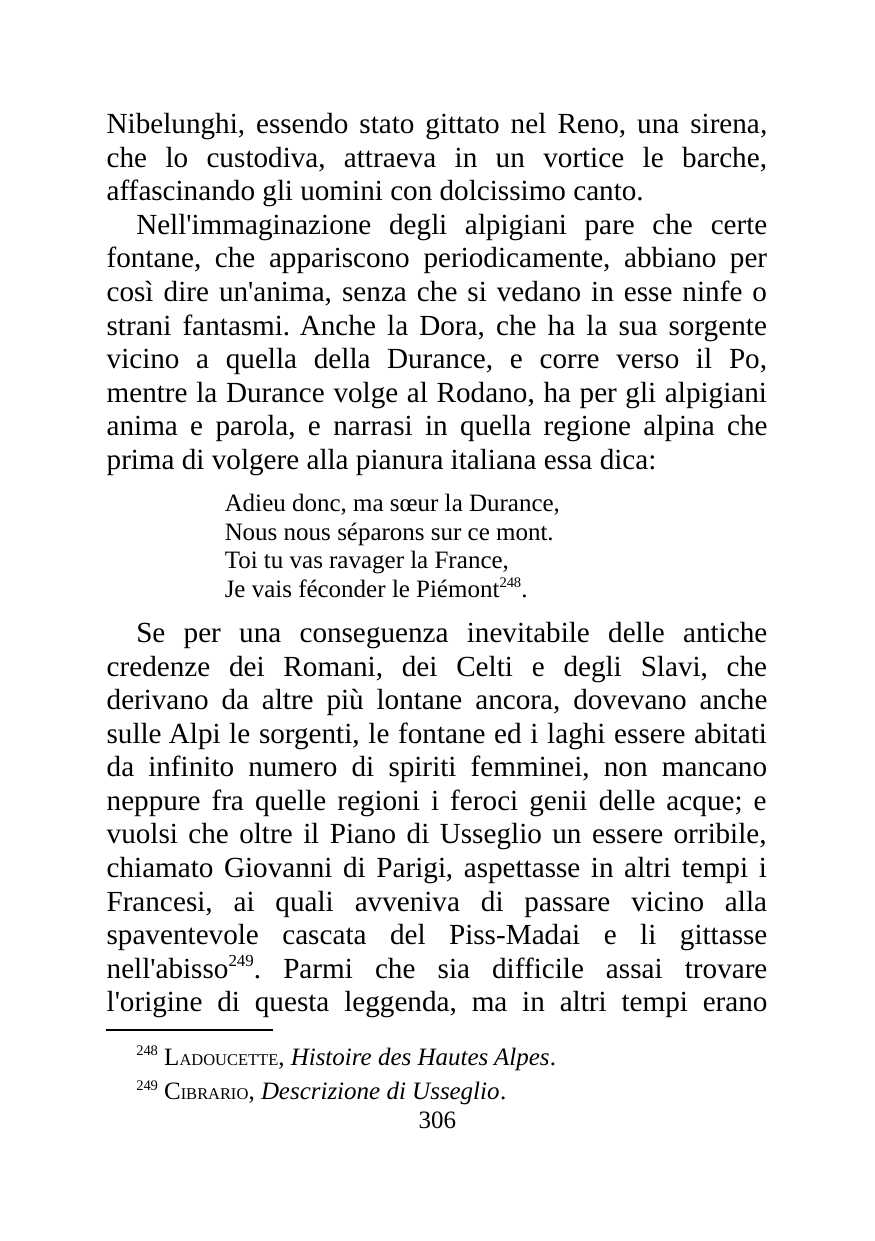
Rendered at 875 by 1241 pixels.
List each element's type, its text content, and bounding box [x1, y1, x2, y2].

text Se per una conseguenza inevitabile delle antiche credenze dei Romani, dei Celti e degli Slavi, che derivano da altre più lontane ancora, dovevano anche sulle Alpi le sorgenti, le fontane ed i laghi essere abitati da infinito numero di spiriti femminei, non mancano neppure fra quelle regioni i feroci genii delle acque; e vuolsi che oltre il Piano di Usseglio un essere orribile, chiamato Giovanni di Parigi, aspettasse in altri tempi i Francesi, ai quali avveniva di passare vicino alla spaventevole cascata del Piss-Madai e li gittasse nell'abisso. Parmi che sia difficile assai trovare l'origine di questa leggenda, ma in altri tempi erano [106, 615, 768, 1018]
text Nibelunghi, essendo stato gittato nel Reno, una sirena, che lo custodiva, attraeva in un vortice le barche, affascinando gli uomini con dolcissimo canto. [106, 106, 768, 207]
text Ladoucette, Histoire des Hautes Alpes. [106, 1042, 768, 1070]
text Adieu donc, ma sœur la Durance, Nous nous séparons sur ce mont. Toi tu vas ravager la France, Je vais féconder le Piémont. [224, 488, 768, 603]
text Cibrario, Descrizione di Usseglio. [106, 1076, 768, 1105]
text Nell'immaginazione degli alpigiani pare che certe fontane, che appariscono periodicamente, abbiano per così dire un'anima, senza che si vedano in esse ninfe o strani fantasmi. Anche la Dora, che ha la sua sorgente vicino a quella della Durance, e corre verso il Po, mentre la Durance volge al Rodano, ha per gli alpigiani anima e parola, e narrasi in quella regione alpina che prima di volgere alla pianura italiana essa dica: [106, 207, 768, 475]
